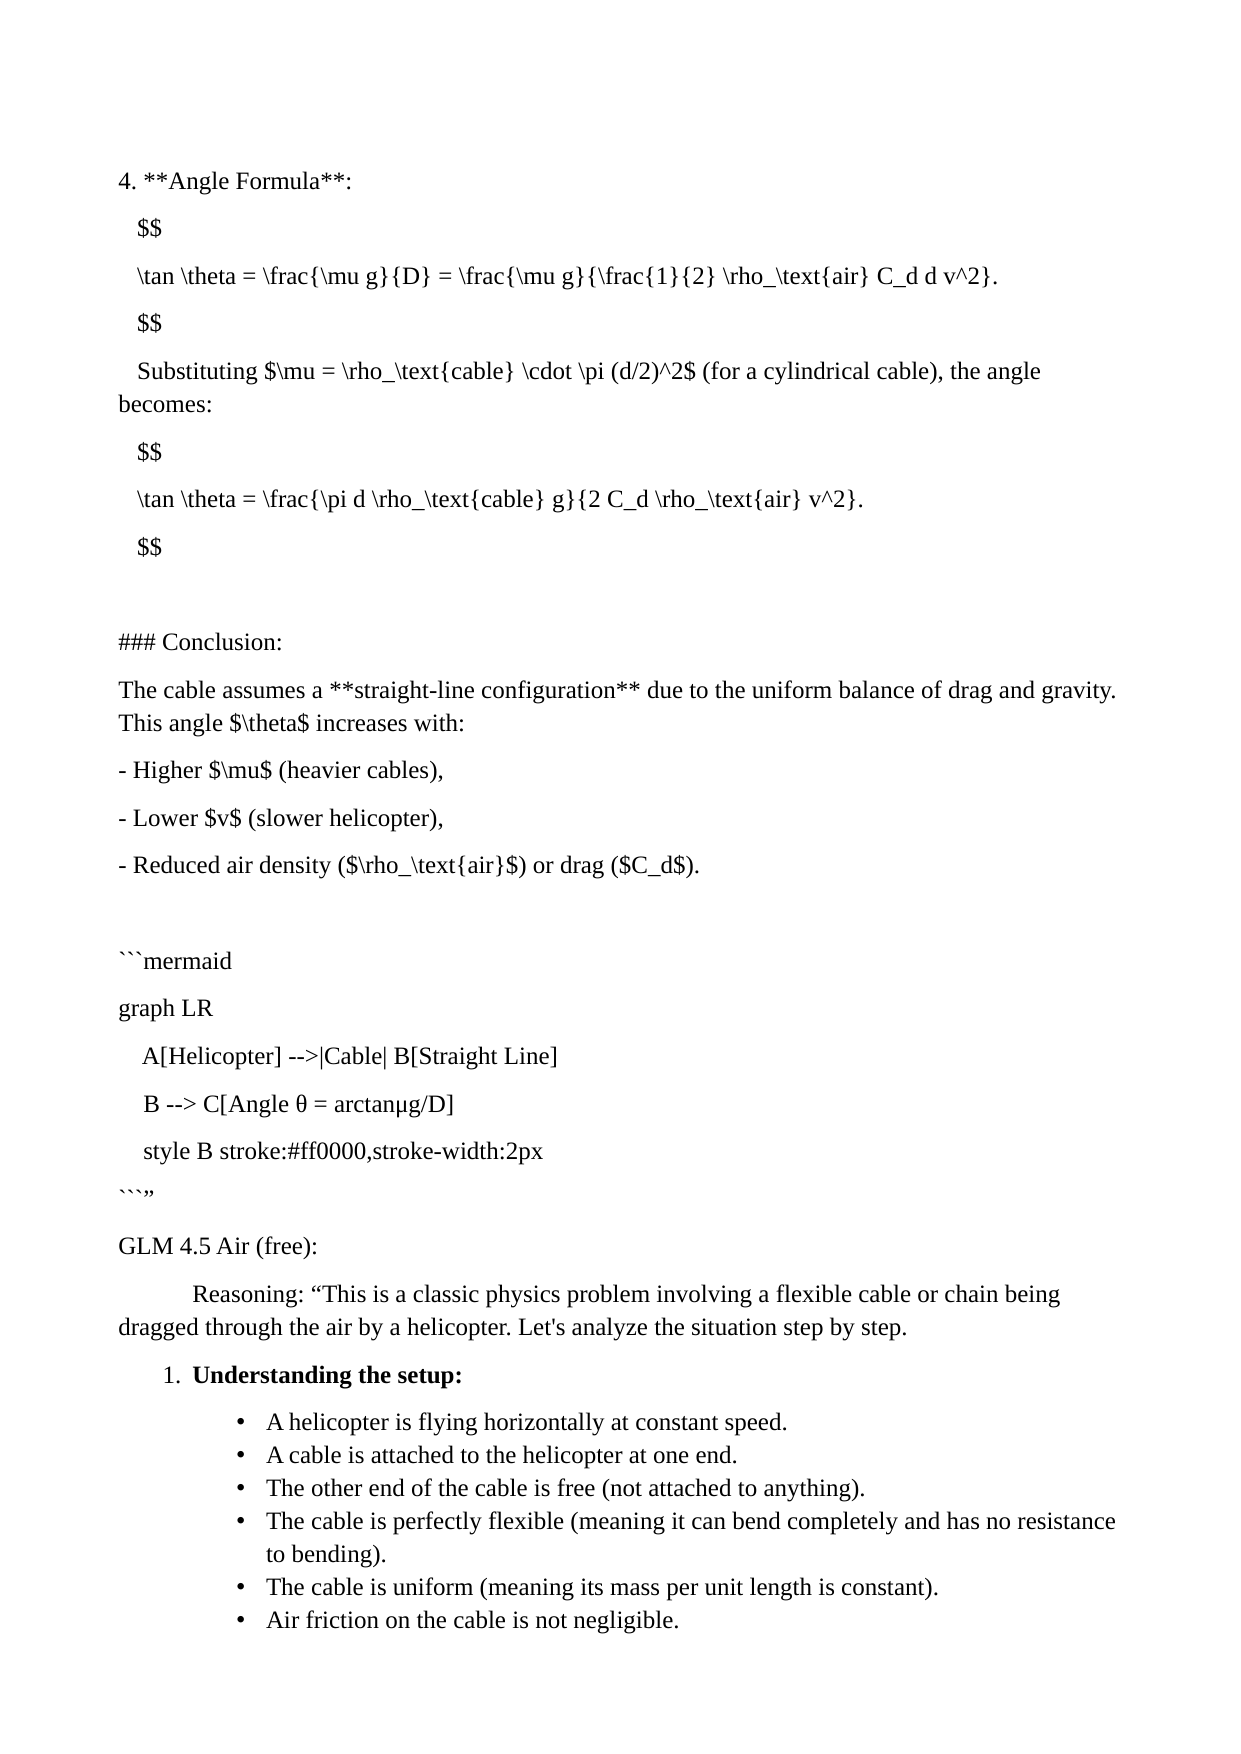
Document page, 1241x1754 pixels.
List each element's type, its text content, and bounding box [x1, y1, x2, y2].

text Reasoning: “This is a classic physics problem involving a flexible cable or chain being dragged through the air by a helicopter. Let's analyze the situation step by step. [118, 1279, 1122, 1341]
text graph LR [118, 993, 1122, 1022]
text $$ [118, 532, 1122, 561]
list A cable is attached to the helicopter at one end. [236, 1440, 1122, 1469]
list The other end of the cable is free (not attached to anything). [236, 1473, 1122, 1502]
list The cable is perfectly flexible (meaning it can bend completely and has no resistance to bending). [236, 1506, 1122, 1568]
list Understanding the setup: [162, 1360, 1122, 1388]
text A[Helicopter] -->|Cable| B[Straight Line] [118, 1041, 1122, 1070]
text $$ [118, 308, 1122, 337]
text GLM 4.5 Air (free): [118, 1231, 1122, 1260]
list The cable is uniform (meaning its mass per unit length is constant). [236, 1572, 1122, 1601]
text 4. **Angle Formula**: [118, 166, 1122, 194]
text \tan \theta = \frac{\pi d \rho_\text{cable} g}{2 C_d \rho_\text{air} v^2}. [118, 484, 1122, 513]
text - Reduced air density ($\rho_\text{air}$) or drag ($C_d$). [118, 851, 1122, 879]
text ### Conclusion: [118, 627, 1122, 656]
text style B stroke:#ff0000,stroke-width:2px [118, 1136, 1122, 1165]
list Air friction on the cable is not negligible. [236, 1605, 1122, 1634]
text - Higher $\mu$ (heavier cables), [118, 755, 1122, 784]
text Substituting $\mu = \rho_\text{cable} \cdot \pi (d/2)^2$ (for a cylindrical cable), the angle becomes: [118, 356, 1122, 418]
text B --> C[Angle θ = arctanμg/D] [118, 1089, 1122, 1117]
list A helicopter is flying horizontally at constant speed. [236, 1407, 1122, 1436]
text The cable assumes a **straight-line configuration** due to the uniform balance of drag and gravity. This angle $\theta$ increases with: [118, 675, 1122, 737]
text ```mermaid [118, 946, 1122, 974]
text - Lower $v$ (slower helicopter), [118, 803, 1122, 832]
text $$ [118, 213, 1122, 242]
text $$ [118, 437, 1122, 466]
text ```” [118, 1184, 1122, 1213]
text \tan \theta = \frac{\mu g}{D} = \frac{\mu g}{\frac{1}{2} \rho_\text{air} C_d d v^2}. [118, 261, 1122, 290]
